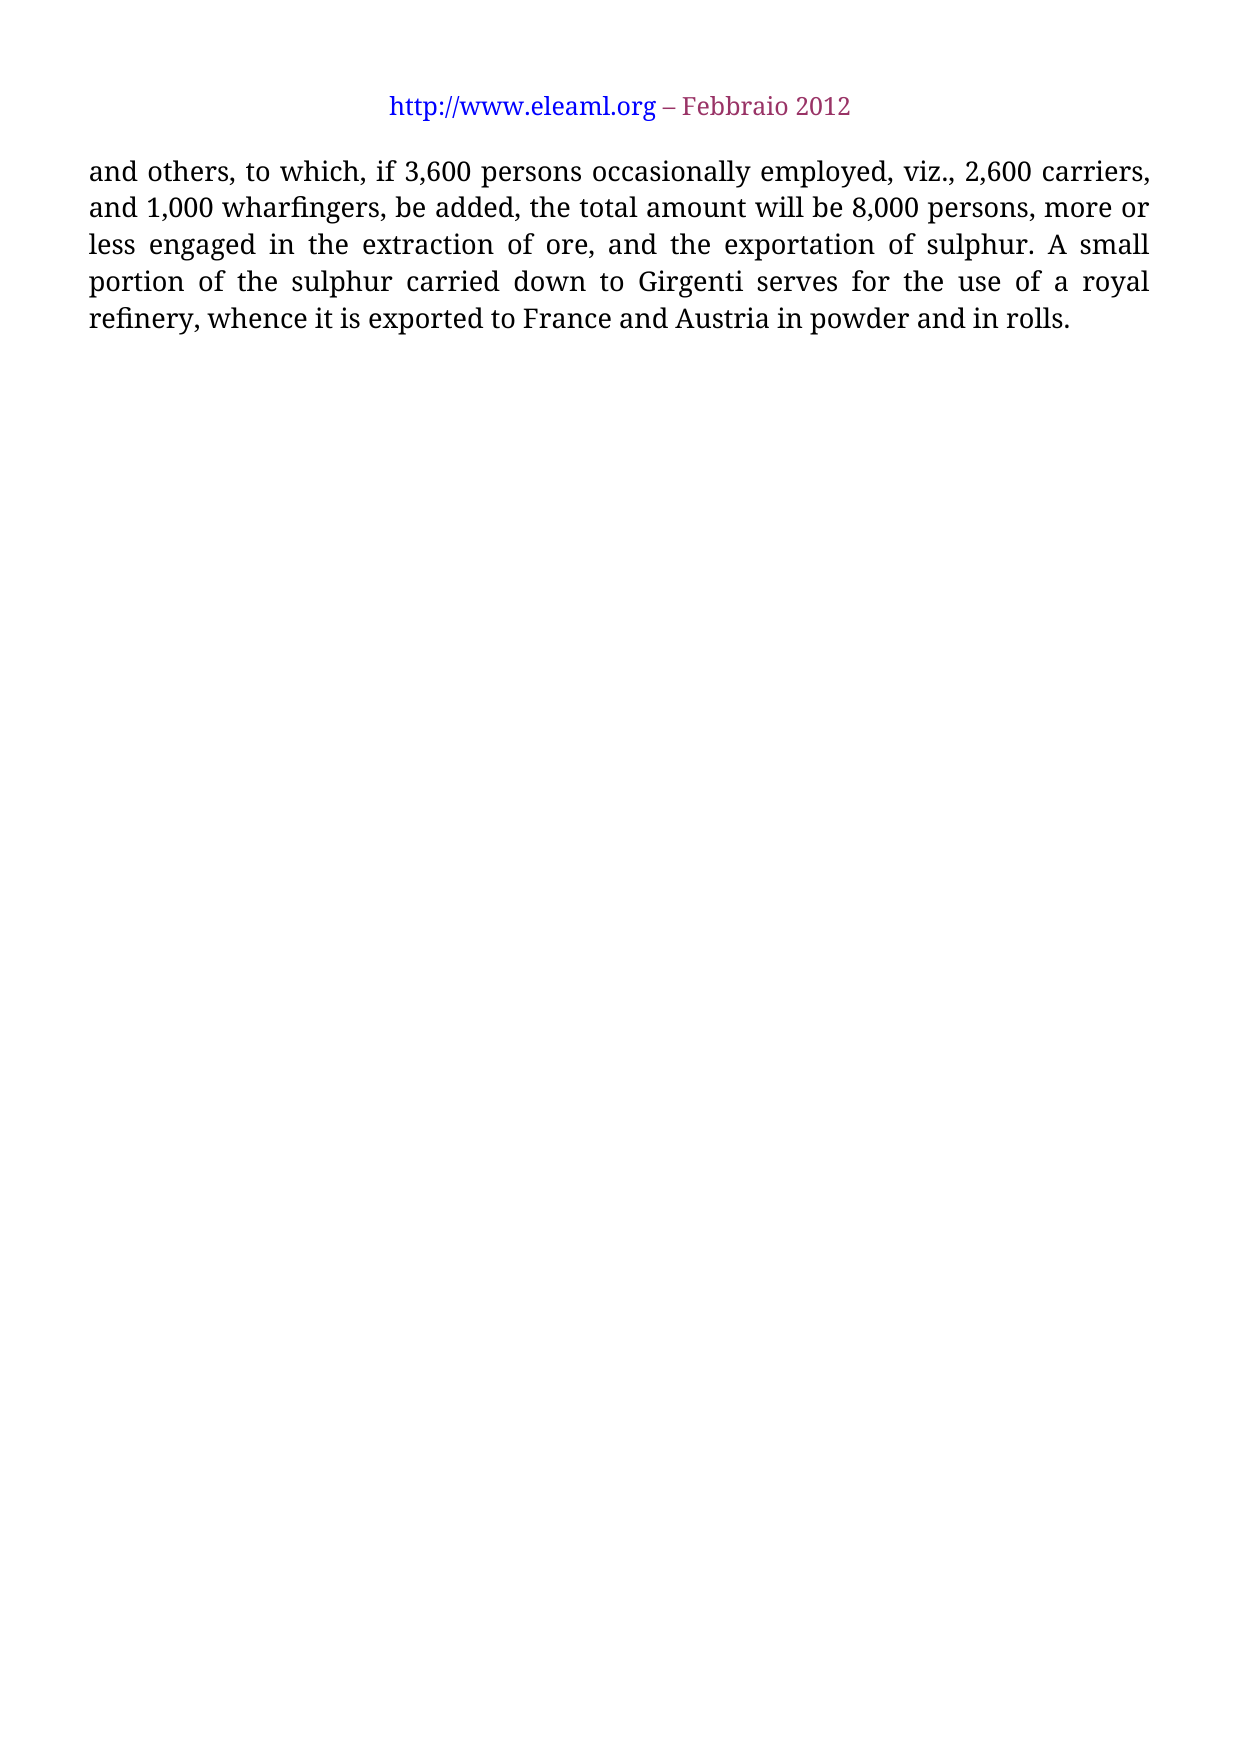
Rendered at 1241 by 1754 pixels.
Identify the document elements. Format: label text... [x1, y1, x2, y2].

text and others, to which, if 3,600 persons occasionally employed, viz., 2,600 carriers, and 1,000 wharfingers, be added, the total amount will be 8,000 persons, more or less engaged in the extraction of ore, and the exportation of sulphur. A small portion of the sulphur carried down to Girgenti serves for the use of a royal refinery, whence it is exported to France and Austria in powder and in rolls. [88, 152, 1152, 336]
